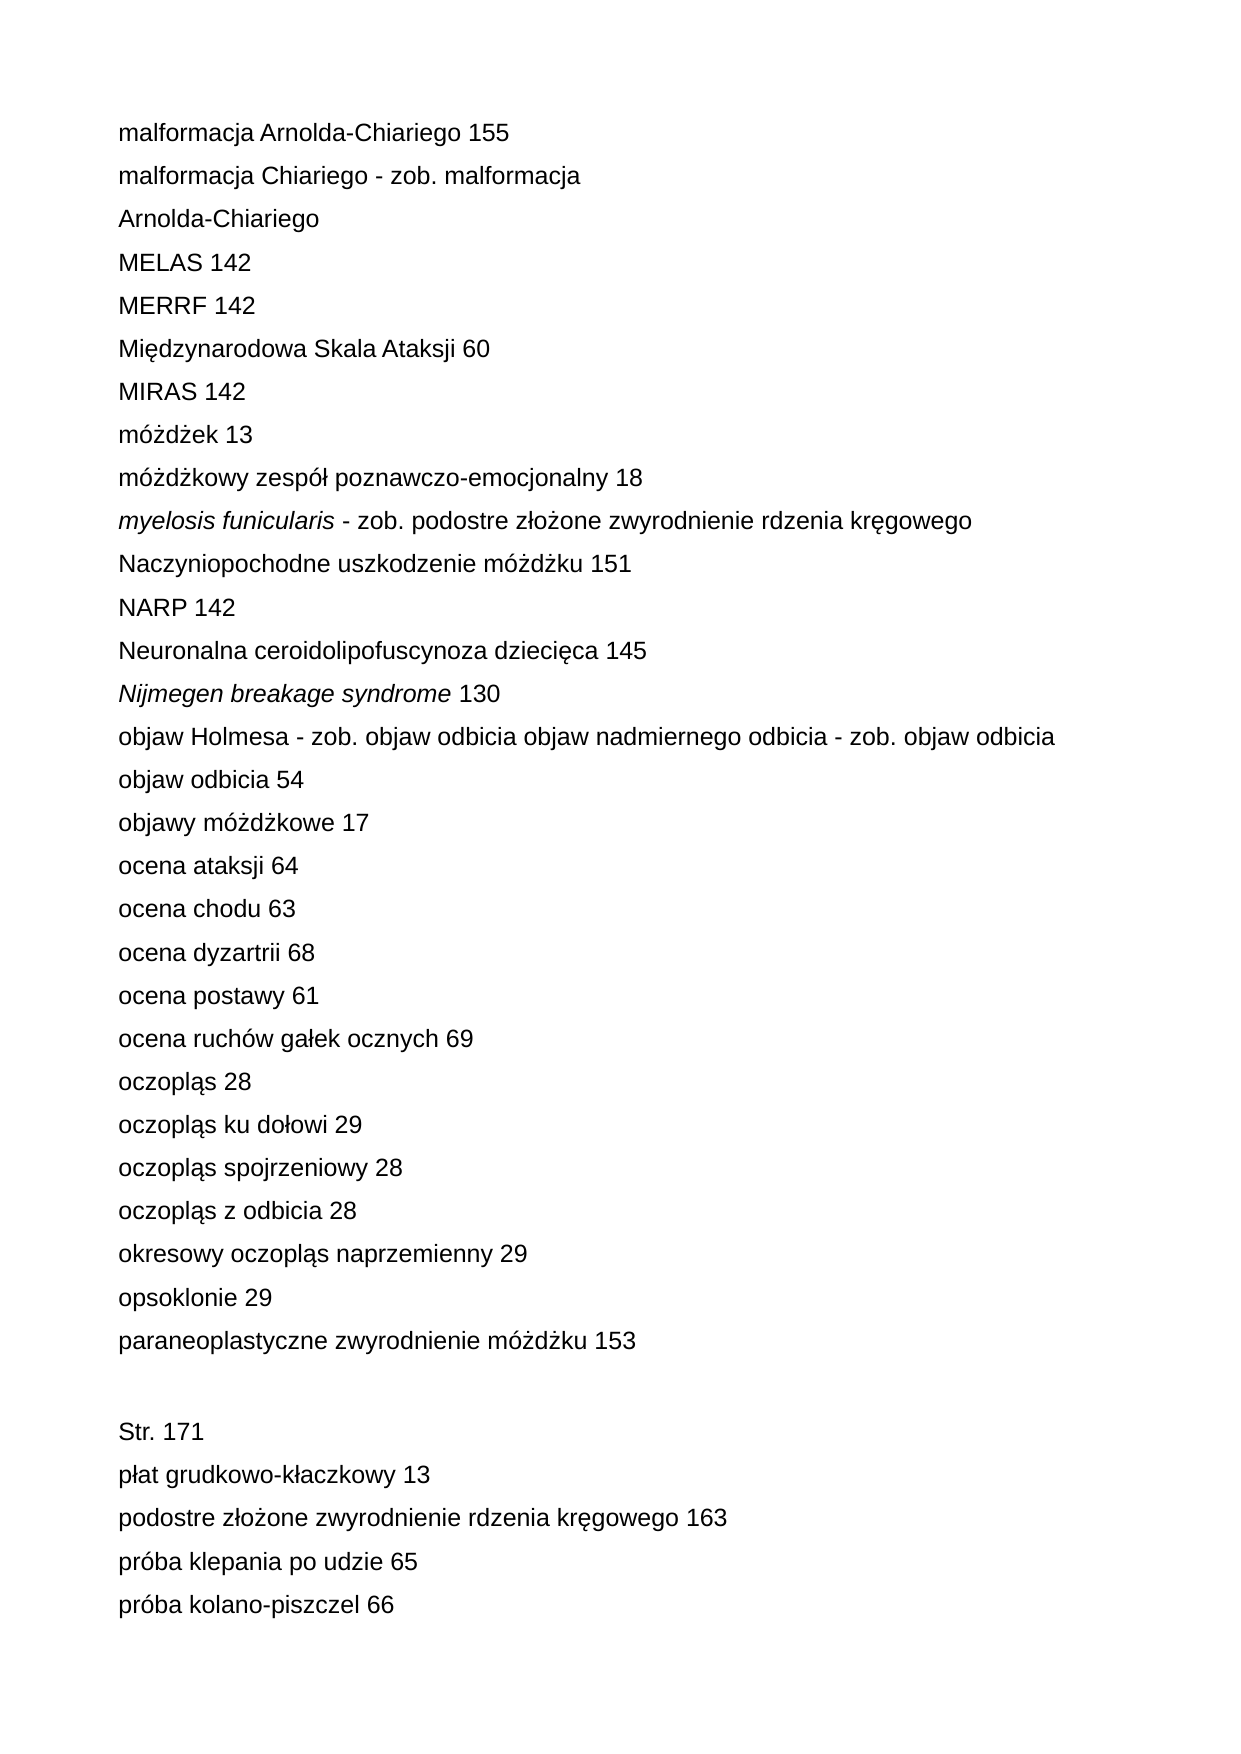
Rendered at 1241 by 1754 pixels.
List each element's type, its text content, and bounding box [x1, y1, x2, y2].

text MERRF 142 [118, 291, 1122, 319]
text Str. 171 [118, 1417, 1122, 1446]
text móżdżek 13 [118, 420, 1122, 449]
text oczopląs z odbicia 28 [118, 1196, 1122, 1225]
text ocena dyzartrii 68 [118, 937, 1122, 966]
text podostre złożone zwyrodnienie rdzenia kręgowego 163 [118, 1503, 1122, 1532]
text ocena postawy 61 [118, 981, 1122, 1009]
text móżdżkowy zespół poznawczo-emocjonalny 18 [118, 463, 1122, 492]
text Neuronalna ceroidolipofuscynoza dziecięca 145 [118, 636, 1122, 664]
text okresowy oczopląs naprzemienny 29 [118, 1239, 1122, 1268]
text Międzynarodowa Skala Ataksji 60 [118, 334, 1122, 362]
text płat grudkowo-kłaczkowy 13 [118, 1460, 1122, 1489]
text malformacja Chiariego - zob. malformacja [118, 161, 1122, 190]
text MIRAS 142 [118, 377, 1122, 406]
text ocena ataksji 64 [118, 851, 1122, 880]
text opsoklonie 29 [118, 1282, 1122, 1311]
text Naczyniopochodne uszkodzenie móżdżku 151 [118, 549, 1122, 578]
text próba klepania po udzie 65 [118, 1547, 1122, 1575]
text NARP 142 [118, 592, 1122, 621]
text oczopląs 28 [118, 1067, 1122, 1096]
text Nijmegen breakage syndrome 130 [118, 679, 1122, 707]
text ocena ruchów gałek ocznych 69 [118, 1024, 1122, 1052]
text oczopląs spojrzeniowy 28 [118, 1153, 1122, 1182]
text objaw odbicia 54 [118, 765, 1122, 794]
text myelosis funicularis - zob. podostre złożone zwyrodnienie rdzenia kręgowego [118, 506, 1122, 535]
text oczopląs ku dołowi 29 [118, 1110, 1122, 1139]
text objawy móżdżkowe 17 [118, 808, 1122, 837]
text objaw Holmesa - zob. objaw odbicia objaw nadmiernego odbicia - zob. objaw odbicia [118, 722, 1122, 751]
text Arnolda-Chiariego [118, 204, 1122, 233]
text paraneoplastyczne zwyrodnienie móżdżku 153 [118, 1326, 1122, 1354]
text malformacja Arnolda-Chiariego 155 [118, 118, 1122, 147]
text próba kolano-piszczel 66 [118, 1590, 1122, 1618]
text MELAS 142 [118, 247, 1122, 276]
text ocena chodu 63 [118, 894, 1122, 923]
